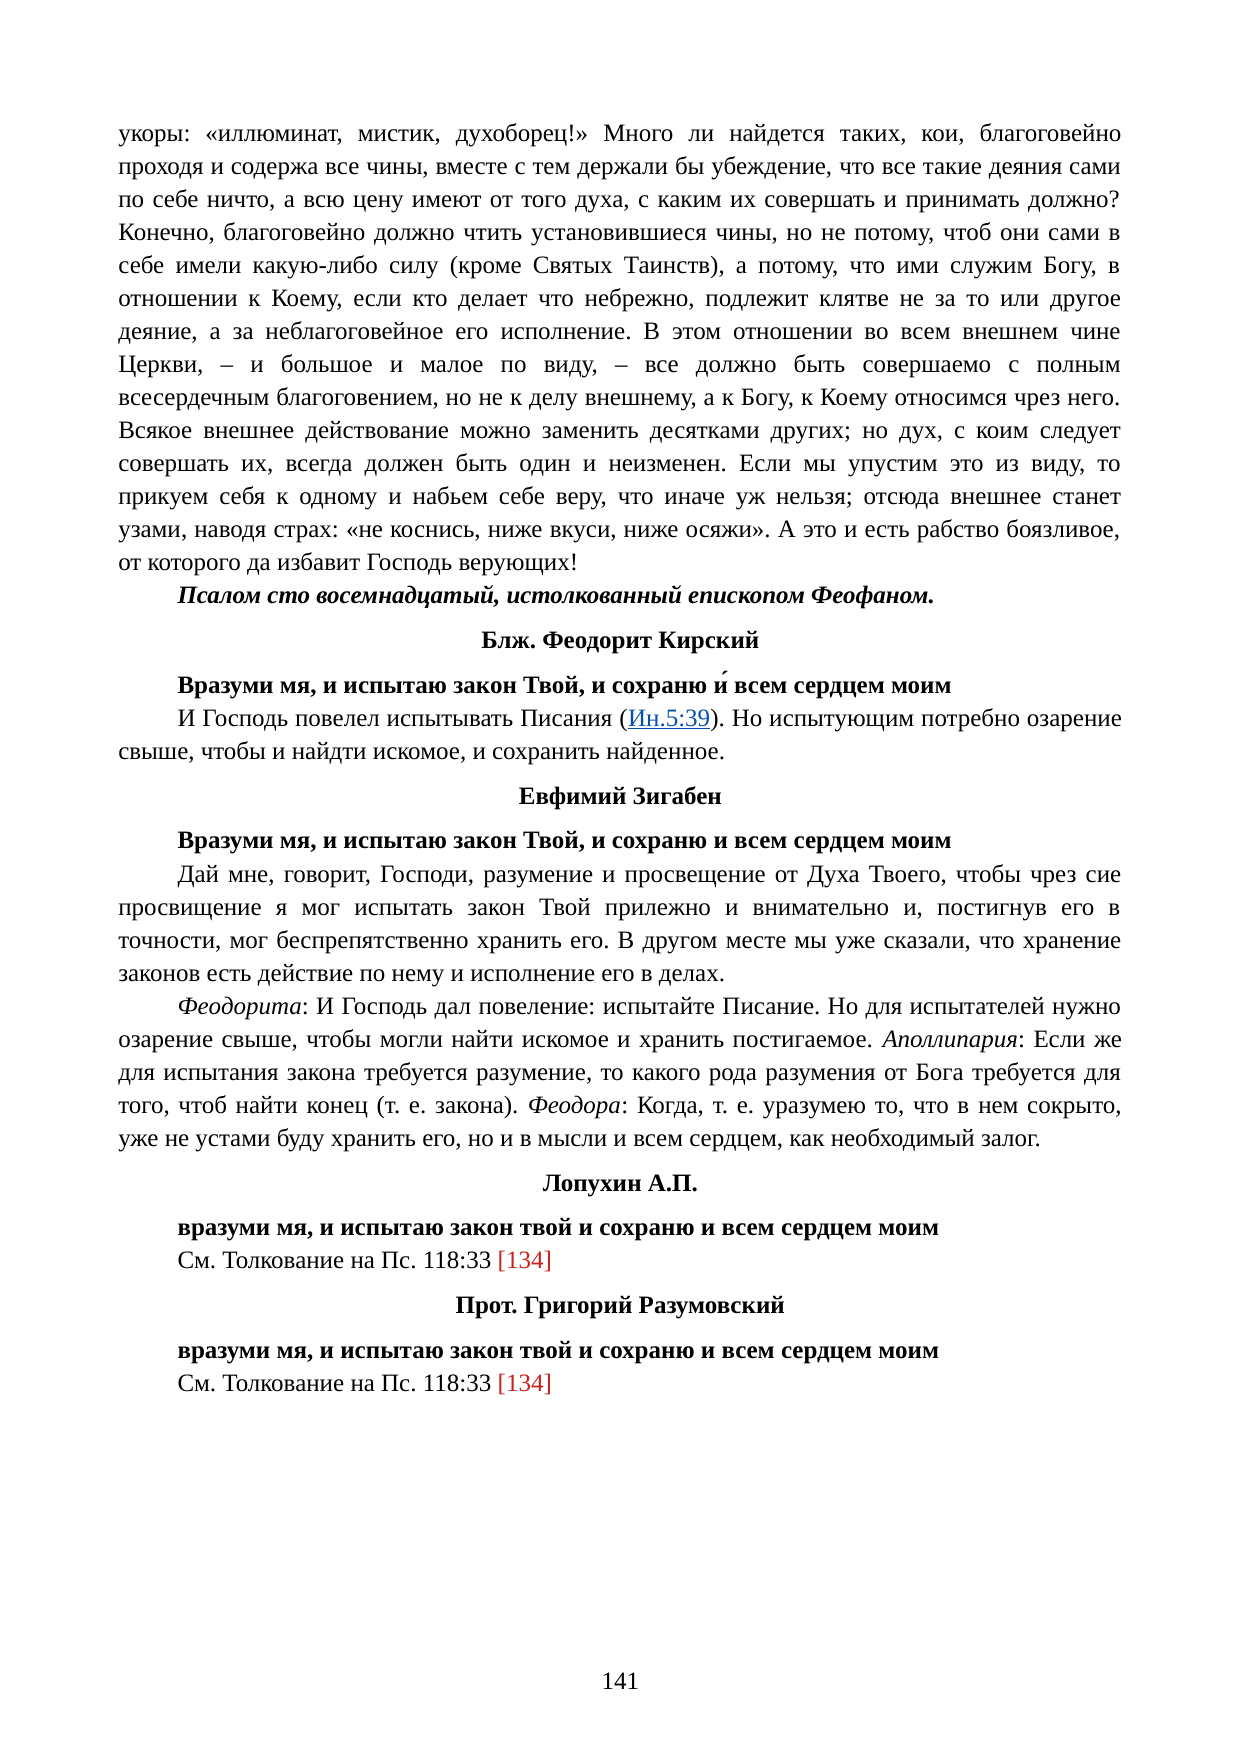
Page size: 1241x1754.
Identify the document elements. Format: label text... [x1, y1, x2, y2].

subtitle Блж. Феодорит Кирский [118, 625, 1122, 654]
subtitle Евфимий Зигабен [118, 781, 1122, 809]
text См. Толкование на Пс. 118:33 [134] [118, 1368, 1122, 1397]
text укоры: «иллюминат, мистик, духоборец!» Много ли найдется таких, кои, благоговейно проходя и содержа все чины, вместе с тем держали бы убеждение, что все такие деяния сами по себе ничто, а всю цену имеют от того духа, с каким их совершать и принимать должно? Конечно, благоговейно должно чтить установившиеся чины, но не потому, чтоб они сами в себе имели какую-либо силу (кроме Святых Таинств), а потому, что ими служим Богу, в отношении к Коему, если кто делает что небрежно, подлежит клятве не за то или другое деяние, а за неблагоговейное его исполнение. В этом отношении во всем внешнем чине Церкви, – и большое и малое по виду, – все должно быть совершаемо с полным всесердечным благоговением, но не к делу внешнему, а к Богу, к Коему относимся чрез него. Всякое внешнее действование можно заменить десятками других; но дух, с коим следует совершать их, всегда должен быть один и неизменен. Если мы упустим это из виду, то прикуем себя к одному и набьем себе веру, что иначе уж нельзя; отсюда внешнее станет узами, наводя страх: «не коснись, ниже вкуси, ниже осяжи». А это и есть рабство боязливое, от которого да избавит Господь верующих! [118, 118, 1122, 576]
subtitle Лопухин А.П. [118, 1168, 1122, 1196]
text Вразуми мя, и испытаю закон Твой, и сохраню и́ всем сердцем моим [118, 670, 1122, 699]
text Вразуми мя, и испытаю закон Твой, и сохраню и всем сердцем моим [118, 826, 1122, 854]
text См. Толкование на Пс. 118:33 [134] [118, 1245, 1122, 1274]
text Псалом сто восемнадцатый, истолкованный епископом Феофаном. [118, 580, 1122, 609]
text вразуми мя, и испытаю закон твой и сохраню и всем сердцем моим [118, 1212, 1122, 1241]
text Дай мне, говорит, Господи, разумение и просвещение от Духа Твоего, чтобы чрез сие просвищение я мог испытать закон Твой прилежно и внимательно и, постигнув его в точности, мог беспрепятственно хранить его. В другом месте мы уже сказали, что хранение законов есть действие по нему и исполнение его в делах. [118, 859, 1122, 986]
subtitle Прот. Григорий Разумовский [118, 1290, 1122, 1319]
text вразуми мя, и испытаю закон твой и сохраню и всем сердцем моим [118, 1335, 1122, 1364]
text Фeoдopитa: И Господь дал повеление: испытайте Писание. Но для испытателей нужно озарение свыше, чтобы могли найти искомое и хранить постигаемое. Аполлипария: Если же для испытания закона требуется разумение, то какого рода разумения от Бога требуется для того, чтоб найти конец (т. е. закона). Феодора: Когда, т. е. уразумею то, что в нем сокрыто, уже не устами буду хранить его, но и в мысли и всем сердцем, как необходимый залог. [118, 991, 1122, 1152]
text И Господь повелел испытывать Писания (Ин.5:39). Но испытующим потребно озарение свыше, чтобы и найдти искомое, и сохранить найденное. [118, 703, 1122, 765]
